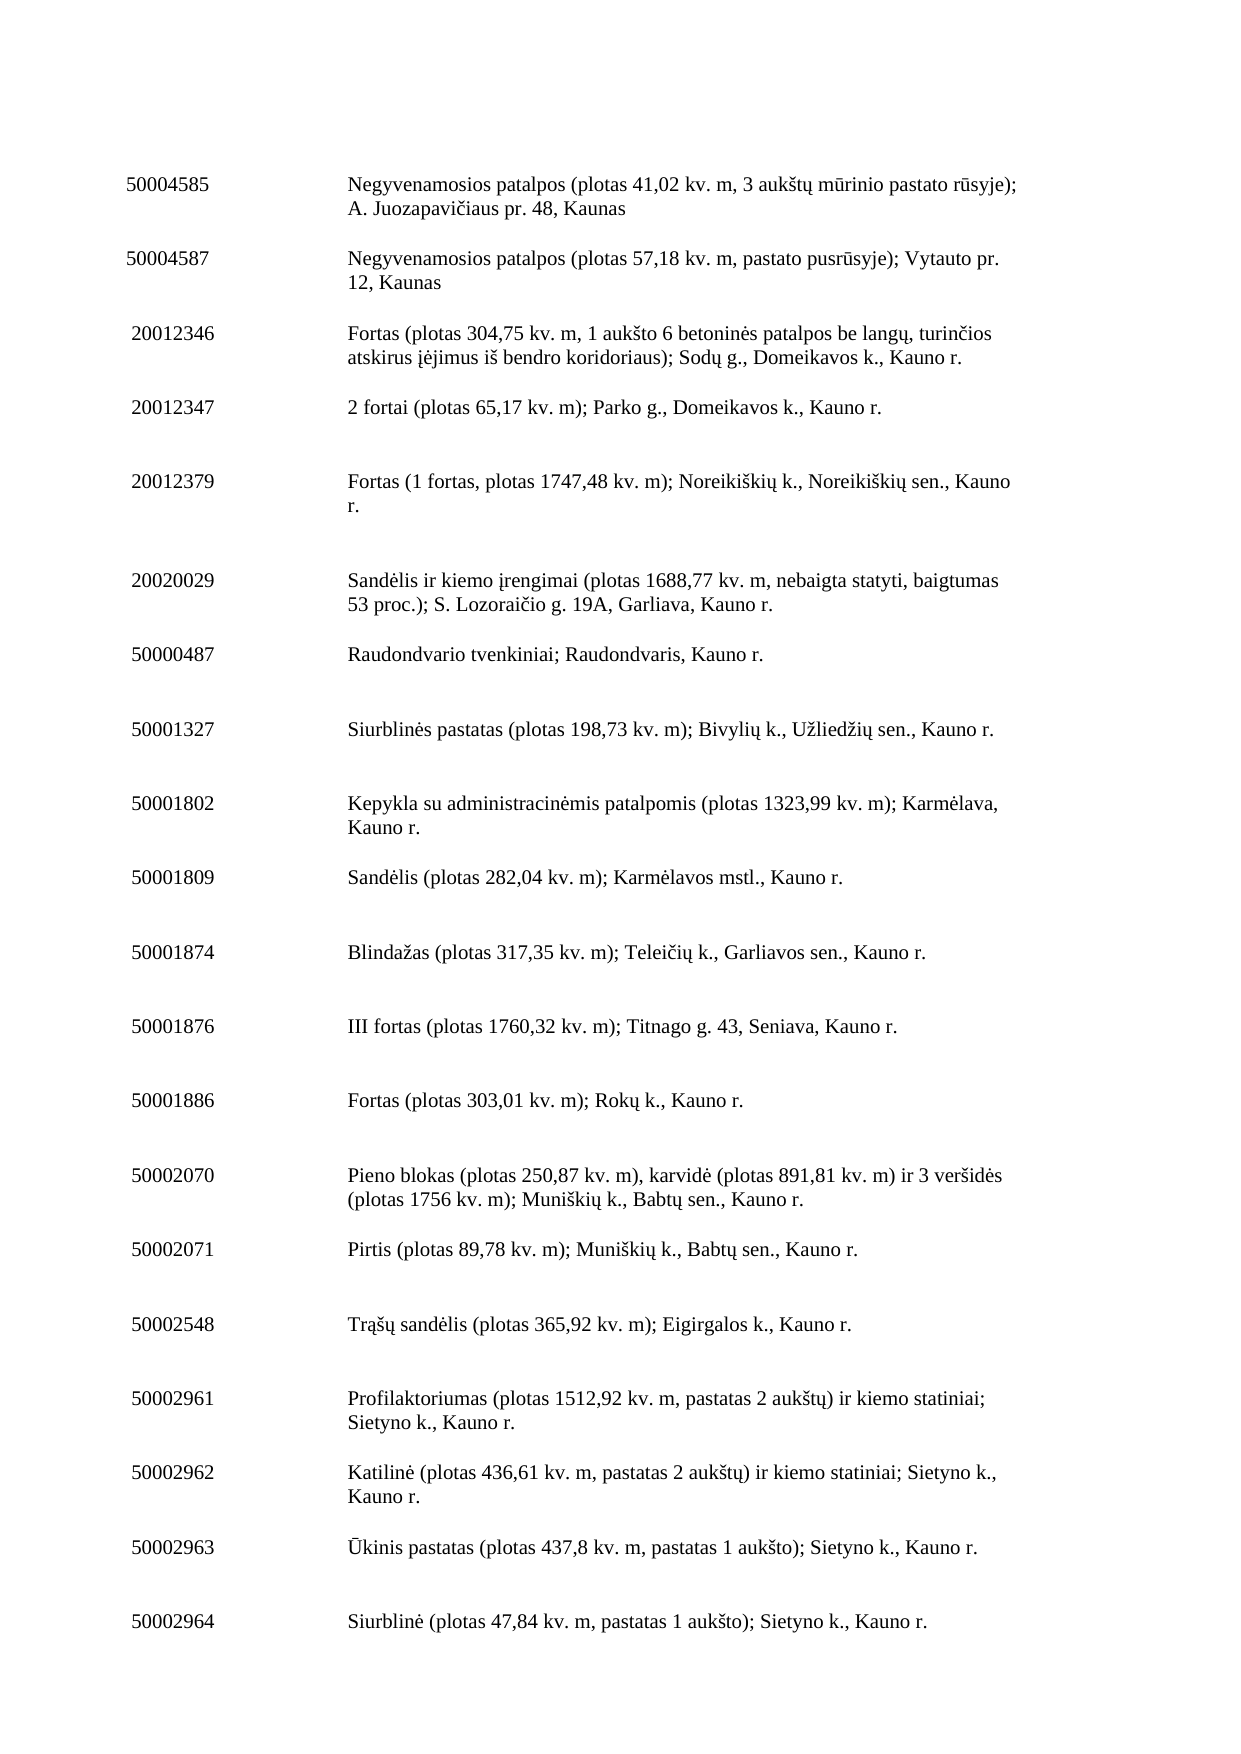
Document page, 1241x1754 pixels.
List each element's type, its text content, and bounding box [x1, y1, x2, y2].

table_cell [1193, 1535, 1211, 1585]
table_cell [1148, 246, 1155, 296]
table_cell [1193, 1014, 1211, 1064]
table_cell [1163, 544, 1170, 568]
table_cell [1163, 321, 1170, 371]
table_cell [1155, 1609, 1163, 1659]
table_cell [1163, 148, 1170, 172]
table_cell 50002964 [115, 1609, 336, 1659]
table_cell [1193, 148, 1211, 172]
table_cell [1148, 716, 1155, 767]
table_cell [1037, 1014, 1148, 1064]
table_cell [101, 1288, 114, 1311]
table_cell [1148, 321, 1155, 371]
table_cell [1170, 841, 1192, 865]
table_cell [1163, 520, 1170, 544]
table_cell [1193, 1436, 1211, 1460]
table_cell [1163, 1088, 1170, 1139]
table_cell [1170, 1436, 1192, 1460]
table_cell [101, 321, 114, 371]
table_cell [1193, 445, 1211, 469]
table_cell [1155, 1064, 1163, 1088]
table_cell [1170, 1386, 1192, 1436]
table_cell [1148, 642, 1155, 692]
table_cell [1193, 371, 1211, 395]
table_cell [1037, 469, 1148, 519]
table_cell Fortas (plotas 303,01 kv. m); Rokų k., Kauno r. [336, 1088, 1037, 1139]
table_cell [1170, 469, 1192, 519]
table_cell [101, 1585, 114, 1609]
table_cell [1170, 172, 1192, 222]
table_cell [1148, 568, 1155, 618]
table_cell [1155, 1585, 1163, 1609]
table_cell [101, 371, 114, 395]
table_cell [1170, 1163, 1192, 1213]
table_cell [1155, 767, 1163, 791]
table_cell [115, 1139, 1155, 1163]
table_cell [1155, 1139, 1163, 1163]
table_cell [1170, 321, 1192, 371]
table_cell 20012379 [115, 469, 336, 519]
table_cell [1163, 1436, 1170, 1460]
table_cell [1163, 445, 1170, 469]
table_cell [1193, 568, 1211, 618]
table_cell [1170, 1014, 1192, 1064]
table_cell [1163, 395, 1170, 445]
table_cell [101, 841, 114, 865]
table_cell [1148, 1535, 1155, 1585]
table_cell [1163, 841, 1170, 865]
table_cell [1193, 321, 1211, 371]
table_cell [101, 568, 114, 618]
table_cell [1193, 395, 1211, 445]
table_cell [1163, 1288, 1170, 1311]
table_cell [1193, 1064, 1211, 1088]
table_cell [101, 1163, 114, 1213]
table_cell [1163, 940, 1170, 990]
table_cell [1163, 618, 1170, 642]
table_cell [1170, 371, 1192, 395]
table_cell [1155, 222, 1163, 246]
table_cell [101, 693, 114, 716]
table_cell [115, 1511, 1155, 1534]
table_cell [1155, 642, 1163, 692]
table_cell [115, 618, 1155, 642]
table_cell [1193, 1237, 1211, 1287]
table_cell [1163, 296, 1170, 321]
table_cell [1193, 544, 1211, 568]
table_cell [1148, 940, 1155, 990]
table_cell [1037, 1609, 1148, 1659]
table_cell [1163, 865, 1170, 916]
table_cell [1193, 1511, 1211, 1534]
table_cell Siurblinės pastatas (plotas 198,73 kv. m); Bivylių k., Užliedžių sen., Kauno r. [336, 716, 1037, 767]
table_cell [1170, 1535, 1192, 1585]
table_cell [1163, 1386, 1170, 1436]
table_cell [1037, 791, 1148, 841]
table_cell [115, 544, 1155, 568]
table_cell [1163, 246, 1170, 296]
table_cell [1148, 172, 1155, 222]
table_cell [1170, 693, 1192, 716]
table_cell [1170, 1511, 1192, 1534]
table_cell Kepykla su administracinėmis patalpomis (plotas 1323,99 kv. m); Karmėlava, Kauno r. [336, 791, 1037, 841]
table_cell [101, 222, 114, 246]
table_cell [1155, 1163, 1163, 1213]
table_cell 50004587 [115, 246, 336, 296]
table_cell 50002071 [115, 1237, 336, 1287]
table_cell [115, 445, 1155, 469]
table_cell [1155, 371, 1163, 395]
table_cell [1037, 1535, 1148, 1585]
table_cell [1155, 990, 1163, 1014]
table_cell [101, 520, 114, 544]
table_cell [1163, 1139, 1170, 1163]
table_cell [1163, 990, 1170, 1014]
table_cell [1148, 1460, 1155, 1511]
table_cell [1170, 1213, 1192, 1237]
table_cell [1037, 321, 1148, 371]
table_cell 50002548 [115, 1311, 336, 1362]
table_cell [1037, 940, 1148, 990]
table_cell [1163, 1213, 1170, 1237]
table_cell [1037, 1386, 1148, 1436]
table_cell [1170, 544, 1192, 568]
table_cell [115, 222, 1155, 246]
table_cell [101, 395, 114, 445]
table_cell [101, 1436, 114, 1460]
table_cell [1193, 1139, 1211, 1163]
table_cell [1155, 1460, 1163, 1511]
table_cell [1163, 716, 1170, 767]
table_cell [1193, 767, 1211, 791]
table_cell [1193, 172, 1211, 222]
table_cell [1155, 469, 1163, 519]
table_cell [101, 1213, 114, 1237]
table_cell [115, 1362, 1155, 1386]
table_cell [101, 716, 114, 767]
table_cell [1037, 1460, 1148, 1511]
table_cell [1170, 990, 1192, 1014]
table_cell [1193, 1609, 1211, 1659]
table_cell [1163, 1609, 1170, 1659]
table_cell [1155, 841, 1163, 865]
table_cell [1037, 1088, 1148, 1139]
table_cell [1170, 1362, 1192, 1386]
table_cell [101, 172, 114, 222]
table_cell [1037, 246, 1148, 296]
table_cell [1170, 716, 1192, 767]
table_cell [1148, 395, 1155, 445]
table_cell [101, 148, 114, 172]
table_cell 50002962 [115, 1460, 336, 1511]
table_cell [1037, 395, 1148, 445]
table_cell [1163, 1311, 1170, 1362]
table_cell [1193, 865, 1211, 916]
table_cell Siurblinė (plotas 47,84 kv. m, pastatas 1 aukšto); Sietyno k., Kauno r. [336, 1609, 1037, 1659]
table_cell [1163, 371, 1170, 395]
table_cell [1170, 568, 1192, 618]
table_cell [1155, 544, 1163, 568]
table_cell [1037, 1237, 1148, 1287]
table_cell Sandėlis ir kiemo įrengimai (plotas 1688,77 kv. m, nebaigta statyti, baigtumas 53 proc.); S. Lozoraičio g. 19A, Garliava, Kauno r. [336, 568, 1037, 618]
table_cell [115, 1585, 1155, 1609]
table_cell [101, 445, 114, 469]
table_cell [1148, 1088, 1155, 1139]
table_cell [101, 544, 114, 568]
table_cell [1163, 642, 1170, 692]
table_cell [1155, 1014, 1163, 1064]
table_cell [1163, 1014, 1170, 1064]
table_cell 20012346 [115, 321, 336, 371]
table_cell [1155, 1436, 1163, 1460]
table_cell [1155, 321, 1163, 371]
table_cell [1155, 568, 1163, 618]
table_cell [1037, 568, 1148, 618]
table_cell [101, 791, 114, 841]
table_cell [1163, 469, 1170, 519]
table_cell 50001802 [115, 791, 336, 841]
table_cell [1155, 172, 1163, 222]
table_cell Negyvenamosios patalpos (plotas 57,18 kv. m, pastato pusrūsyje); Vytauto pr. 12, Kaunas [336, 246, 1037, 296]
table_cell 50004585 [115, 172, 336, 222]
table_cell Profilaktoriumas (plotas 1512,92 kv. m, pastatas 2 aukštų) ir kiemo statiniai; Sietyno k., Kauno r. [336, 1386, 1037, 1436]
table_cell [1193, 716, 1211, 767]
table_cell Pieno blokas (plotas 250,87 kv. m), karvidė (plotas 891,81 kv. m) ir 3 veršidės (plotas 1756 kv. m); Muniškių k., Babtų sen., Kauno r. [336, 1163, 1037, 1213]
table_cell [101, 767, 114, 791]
table_cell [1193, 990, 1211, 1014]
table_cell Trąšų sandėlis (plotas 365,92 kv. m); Eigirgalos k., Kauno r. [336, 1311, 1037, 1362]
table_cell [1170, 1088, 1192, 1139]
table_cell [101, 1362, 114, 1386]
table_cell [1155, 693, 1163, 716]
table_cell [101, 1139, 114, 1163]
table_cell III fortas (plotas 1760,32 kv. m); Titnago g. 43, Seniava, Kauno r. [336, 1014, 1037, 1064]
table_cell [1170, 916, 1192, 939]
table_cell Fortas (plotas 304,75 kv. m, 1 aukšto 6 betoninės patalpos be langų, turinčios atskirus įėjimus iš bendro koridoriaus); Sodų g., Domeikavos k., Kauno r. [336, 321, 1037, 371]
table_cell [1193, 1362, 1211, 1386]
table_cell [1193, 693, 1211, 716]
table_cell [101, 1311, 114, 1362]
table_cell [1155, 1362, 1163, 1386]
table_cell [1037, 642, 1148, 692]
table_cell [1170, 1064, 1192, 1088]
table_cell [101, 1511, 114, 1534]
table_cell [101, 1237, 114, 1287]
table_cell [1155, 618, 1163, 642]
table_cell [1163, 1237, 1170, 1287]
table_cell [1170, 445, 1192, 469]
table_cell [1155, 1213, 1163, 1237]
table_cell [1193, 520, 1211, 544]
table_cell [115, 990, 1155, 1014]
table_cell [1193, 1163, 1211, 1213]
table_cell [1193, 940, 1211, 990]
table_cell [1170, 1237, 1192, 1287]
table_cell [1193, 1311, 1211, 1362]
table_cell [1193, 296, 1211, 321]
table_cell [101, 1460, 114, 1511]
table_cell [1155, 1535, 1163, 1585]
table_cell [1155, 296, 1163, 321]
table_cell [115, 371, 1155, 395]
table_cell [115, 296, 1155, 321]
table_cell 2 fortai (plotas 65,17 kv. m); Parko g., Domeikavos k., Kauno r. [336, 395, 1037, 445]
table_cell [1170, 865, 1192, 916]
table_cell [101, 1064, 114, 1088]
table_cell [1163, 1460, 1170, 1511]
table_cell [101, 246, 114, 296]
table_cell 50000487 [115, 642, 336, 692]
table_cell [1193, 1088, 1211, 1139]
table_cell Fortas (1 fortas, plotas 1747,48 kv. m); Noreikiškių k., Noreikiškių sen., Kauno r. [336, 469, 1037, 519]
table_cell [1163, 1362, 1170, 1386]
table_cell [1170, 1609, 1192, 1659]
table_cell [115, 148, 1155, 172]
table_cell [1163, 1064, 1170, 1088]
table_cell 20012347 [115, 395, 336, 445]
table_cell [1148, 791, 1155, 841]
table_cell [101, 296, 114, 321]
table_cell [1193, 1213, 1211, 1237]
table_cell [1170, 520, 1192, 544]
table_cell [1193, 1288, 1211, 1311]
table_cell Negyvenamosios patalpos (plotas 41,02 kv. m, 3 aukštų mūrinio pastato rūsyje); A. Juozapavičiaus pr. 48, Kaunas [336, 172, 1037, 222]
table_cell [101, 618, 114, 642]
table_cell [1037, 716, 1148, 767]
table_cell [101, 1535, 114, 1585]
table_cell [1155, 1237, 1163, 1287]
table_cell [1163, 222, 1170, 246]
table_cell [115, 693, 1155, 716]
table_cell [1163, 791, 1170, 841]
table_cell Sandėlis (plotas 282,04 kv. m); Karmėlavos mstl., Kauno r. [336, 865, 1037, 916]
table_cell [1155, 445, 1163, 469]
table_cell [1155, 940, 1163, 990]
table_cell [1163, 1163, 1170, 1213]
table_cell [1148, 1237, 1155, 1287]
table_cell [1155, 865, 1163, 916]
table_cell [1163, 568, 1170, 618]
table_cell [1170, 767, 1192, 791]
table_cell [115, 767, 1155, 791]
table_cell [1193, 916, 1211, 939]
table_cell [1148, 1163, 1155, 1213]
table_cell [101, 469, 114, 519]
table_cell [1155, 395, 1163, 445]
table_cell [1170, 1460, 1192, 1511]
table_cell [1163, 172, 1170, 222]
table_cell [101, 1014, 114, 1064]
table_cell [1155, 1088, 1163, 1139]
table_cell [1163, 1535, 1170, 1585]
table_cell 50002963 [115, 1535, 336, 1585]
table_cell [1170, 1311, 1192, 1362]
table_cell [115, 520, 1155, 544]
table_cell Pirtis (plotas 89,78 kv. m); Muniškių k., Babtų sen., Kauno r. [336, 1237, 1037, 1287]
table_cell [1170, 1139, 1192, 1163]
table_cell [1193, 246, 1211, 296]
table_cell [1155, 246, 1163, 296]
table_cell [1193, 1386, 1211, 1436]
table_cell [1163, 916, 1170, 939]
table_cell [1155, 716, 1163, 767]
table_cell [101, 1609, 114, 1659]
table_cell [101, 1088, 114, 1139]
table_cell 50001809 [115, 865, 336, 916]
table_cell [101, 1386, 114, 1436]
table_cell 50001874 [115, 940, 336, 990]
table_cell [1170, 642, 1192, 692]
table_cell [1037, 1311, 1148, 1362]
table_cell [1155, 520, 1163, 544]
table_cell [101, 642, 114, 692]
table_cell [1193, 469, 1211, 519]
table_cell [115, 916, 1155, 939]
table_cell [115, 841, 1155, 865]
table_cell [1148, 865, 1155, 916]
table_cell [1170, 940, 1192, 990]
table_cell [1163, 693, 1170, 716]
table_cell [1148, 1609, 1155, 1659]
table_cell [1037, 865, 1148, 916]
table_cell [101, 990, 114, 1014]
table_cell 50002961 [115, 1386, 336, 1436]
table_cell [1170, 618, 1192, 642]
table_cell [1155, 148, 1163, 172]
table_cell [1155, 1511, 1163, 1534]
table_cell 50001886 [115, 1088, 336, 1139]
table_cell [1155, 1386, 1163, 1436]
table_cell [1155, 791, 1163, 841]
table_cell [1193, 791, 1211, 841]
table_cell [1193, 642, 1211, 692]
table_cell [1170, 246, 1192, 296]
table_cell [115, 1436, 1155, 1460]
table_cell 50001876 [115, 1014, 336, 1064]
table_cell [1193, 841, 1211, 865]
table_cell Katilinė (plotas 436,61 kv. m, pastatas 2 aukštų) ir kiemo statiniai; Sietyno k., Kauno r. [336, 1460, 1037, 1511]
table_cell [101, 865, 114, 916]
table_cell [1170, 148, 1192, 172]
table_cell [1170, 1585, 1192, 1609]
table_cell 20020029 [115, 568, 336, 618]
table_cell [1193, 1460, 1211, 1511]
table_cell Blindažas (plotas 317,35 kv. m); Teleičių k., Garliavos sen., Kauno r. [336, 940, 1037, 990]
table_cell [1170, 395, 1192, 445]
table_cell [1170, 222, 1192, 246]
table_cell [115, 1064, 1155, 1088]
table_cell [1170, 1288, 1192, 1311]
table_cell [1155, 916, 1163, 939]
table_cell [1193, 618, 1211, 642]
table_cell 50001327 [115, 716, 336, 767]
table_cell [1148, 469, 1155, 519]
table_cell Ūkinis pastatas (plotas 437,8 kv. m, pastatas 1 aukšto); Sietyno k., Kauno r. [336, 1535, 1037, 1585]
table_cell [101, 940, 114, 990]
table_cell [1155, 1288, 1163, 1311]
table_cell [115, 1213, 1155, 1237]
table_cell [1163, 767, 1170, 791]
table_cell [1170, 791, 1192, 841]
table_cell [1193, 222, 1211, 246]
table_cell [1148, 1014, 1155, 1064]
table_cell [1148, 1311, 1155, 1362]
table_cell Raudondvario tvenkiniai; Raudondvaris, Kauno r. [336, 642, 1037, 692]
table_cell [1155, 1311, 1163, 1362]
table_cell 50002070 [115, 1163, 336, 1213]
table_cell [115, 1288, 1155, 1311]
table_cell [1037, 1163, 1148, 1213]
table_cell [1163, 1585, 1170, 1609]
table_cell [101, 916, 114, 939]
table_cell [1193, 1585, 1211, 1609]
table_cell [1037, 172, 1148, 222]
table_cell [1163, 1511, 1170, 1534]
table_cell [1148, 1386, 1155, 1436]
table_cell [1170, 296, 1192, 321]
